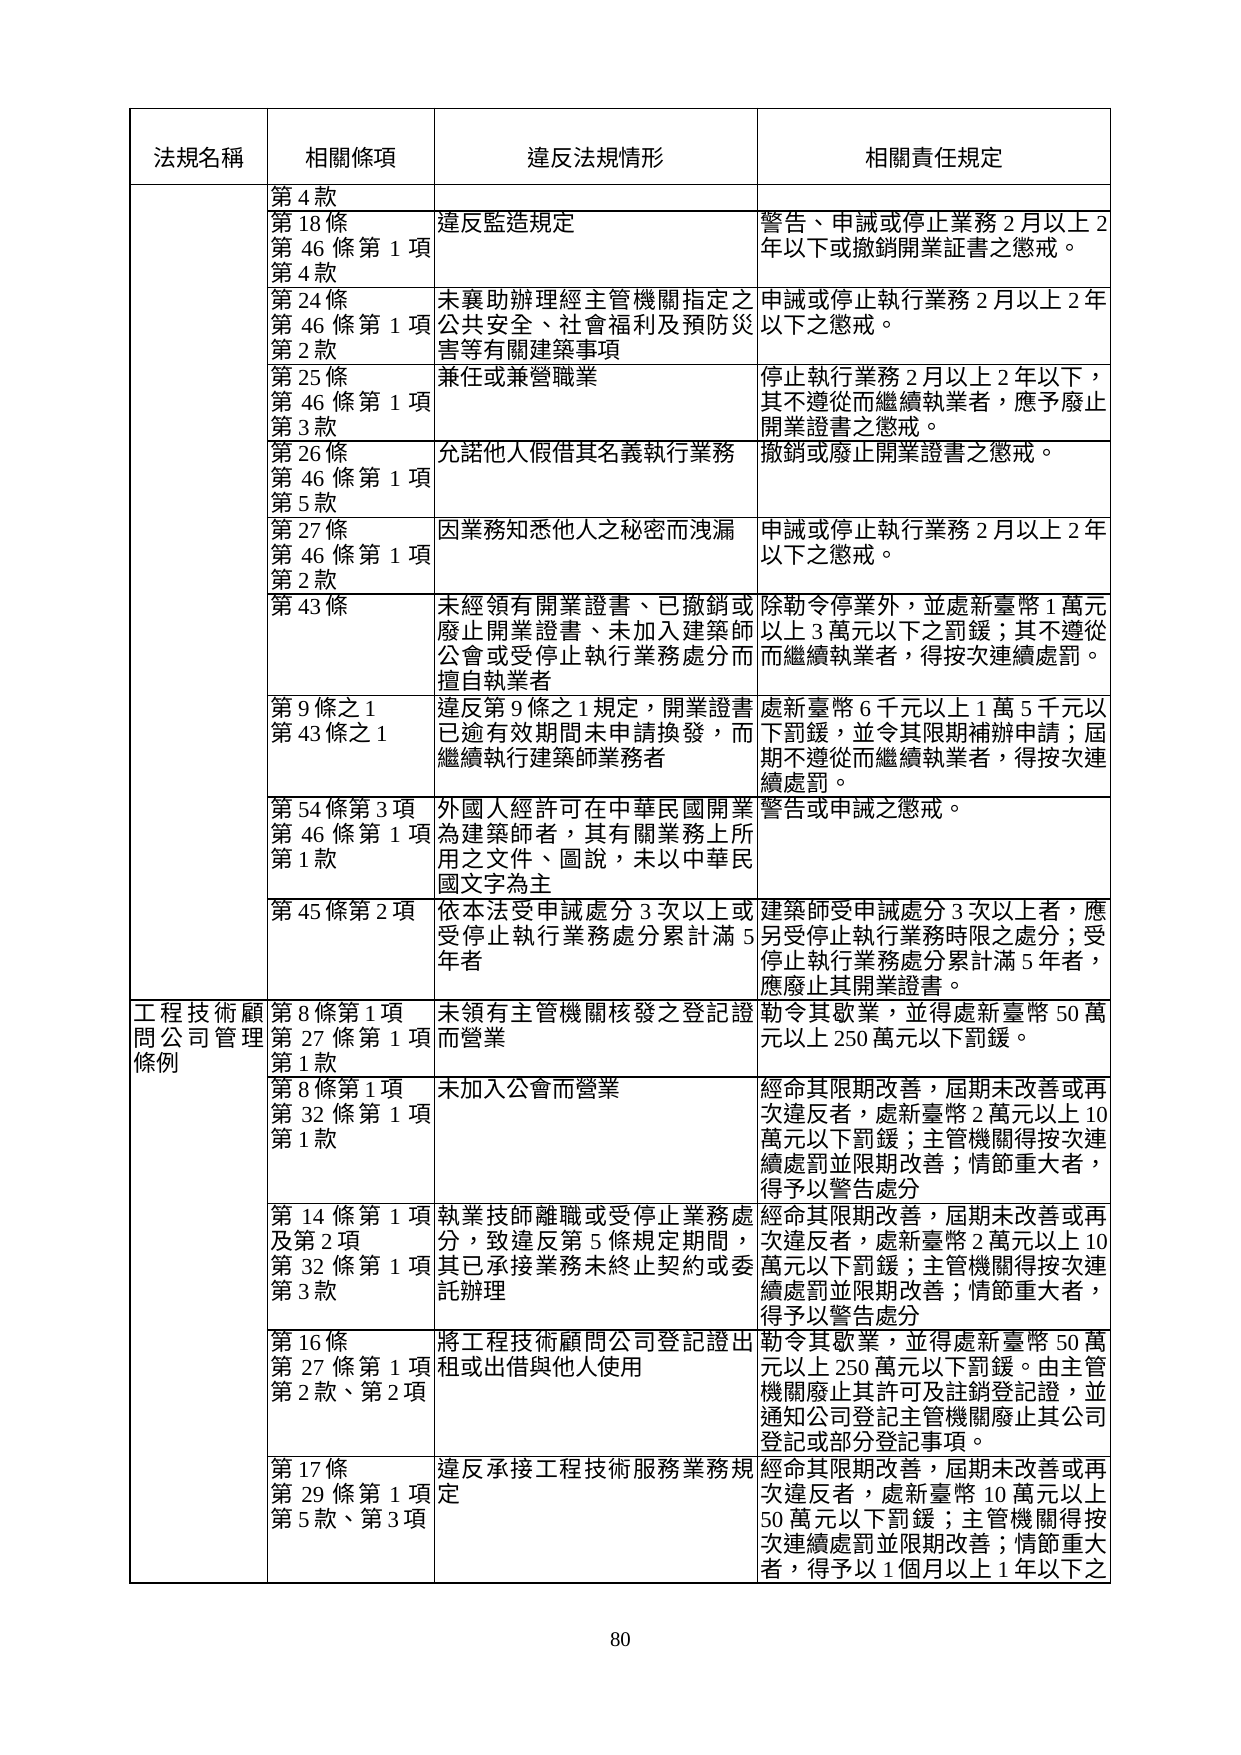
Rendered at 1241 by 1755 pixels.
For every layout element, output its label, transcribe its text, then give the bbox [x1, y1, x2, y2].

table_cell 經命其限期改善，屆期未改善或再次違反者，處新臺幣10萬元以上50萬元以下罰鍰；主管機關得按次連續處罰並限期改善；情節重大者，得予以1個月以上1年以下之 [758, 1457, 1110, 1582]
table_header 法規名稱 [131, 109, 267, 184]
table_cell 第16條 第27條第1項第2款、第2項 [268, 1331, 434, 1456]
table_cell 第4款 [268, 185, 434, 210]
table_cell 第14條第1項及第2項 第32條第1項第3款 [268, 1204, 434, 1329]
table_cell 第26條 第46條第1項第5款 [268, 442, 434, 517]
table_cell 違反監造規定 [435, 212, 757, 287]
table_cell 允諾他人假借其名義執行業務 [435, 442, 757, 517]
table_cell 第24條 第46條第1項第2款 [268, 288, 434, 363]
table_cell 停止執行業務2月以上2年以下，其不遵從而繼續執業者，應予廢止開業證書之懲戒。 [758, 365, 1110, 440]
table_cell 警告或申誡之懲戒。 [758, 798, 1110, 898]
table_cell 處新臺幣6千元以上1萬5千元以下罰鍰，並令其限期補辦申請；屆期不遵從而繼續執業者，得按次連續處罰。 [758, 696, 1110, 796]
table_cell 第45條第2項 [268, 900, 434, 999]
table_cell 未加入公會而營業 [435, 1078, 757, 1202]
table_cell 工程技術顧問公司管理條例 [131, 1001, 267, 1582]
table_cell 警告、申誡或停止業務2月以上2年以下或撤銷開業証書之懲戒。 [758, 212, 1110, 287]
table_cell 撤銷或廢止開業證書之懲戒。 [758, 442, 1110, 517]
table_cell 外國人經許可在中華民國開業為建築師者，其有關業務上所用之文件、圖說，未以中華民國文字為主 [435, 798, 757, 898]
table_cell 依本法受申誡處分3次以上或受停止執行業務處分累計滿5年者 [435, 900, 757, 999]
table_cell 申誡或停止執行業務2月以上2年以下之懲戒。 [758, 518, 1110, 593]
table_header 相關責任規定 [758, 109, 1110, 184]
table_cell 第25條 第46條第1項第3款 [268, 365, 434, 440]
table_cell 未襄助辦理經主管機關指定之公共安全、社會福利及預防災害等有關建築事項 [435, 288, 757, 363]
table_cell 第43條 [268, 595, 434, 695]
table_cell [435, 185, 757, 210]
table_cell [131, 185, 267, 999]
table_cell 執業技師離職或受停止業務處分，致違反第5條規定期間，其已承接業務未終止契約或委託辦理 [435, 1204, 757, 1329]
table_cell 申誡或停止執行業務2月以上2年以下之懲戒。 [758, 288, 1110, 363]
table_cell 經命其限期改善，屆期未改善或再次違反者，處新臺幣2萬元以上10萬元以下罰鍰；主管機關得按次連續處罰並限期改善；情節重大者，得予以警告處分 [758, 1204, 1110, 1329]
table_cell 勒令其歇業，並得處新臺幣50萬元以上250萬元以下罰鍰。由主管機關廢止其許可及註銷登記證，並通知公司登記主管機關廢止其公司登記或部分登記事項。 [758, 1331, 1110, 1456]
table_cell 違反第9條之1規定，開業證書已逾有效期間未申請換發，而繼續執行建築師業務者 [435, 696, 757, 796]
table_cell 因業務知悉他人之秘密而洩漏 [435, 518, 757, 593]
table_cell 第17條 第29條第1項第5款、第3項 [268, 1457, 434, 1582]
table_cell 第27條 第46條第1項第2款 [268, 518, 434, 593]
table_cell 違反承接工程技術服務業務規定 [435, 1457, 757, 1582]
table_cell 除勒令停業外，並處新臺幣1萬元以上3萬元以下之罰鍰；其不遵從而繼續執業者，得按次連續處罰。 [758, 595, 1110, 695]
table_cell 勒令其歇業，並得處新臺幣50萬元以上250萬元以下罰鍰。 [758, 1001, 1110, 1076]
table_cell 兼任或兼營職業 [435, 365, 757, 440]
table_cell 建築師受申誡處分3次以上者，應另受停止執行業務時限之處分；受停止執行業務處分累計滿5年者，應廢止其開業證書。 [758, 900, 1110, 999]
table_cell 未領有主管機關核發之登記證而營業 [435, 1001, 757, 1076]
table_header 相關條項 [268, 109, 434, 184]
table_cell [758, 185, 1110, 210]
table_cell 第54條第3項 第46條第1項第1款 [268, 798, 434, 898]
table_header 違反法規情形 [435, 109, 757, 184]
table_cell 未經領有開業證書、已撤銷或廢止開業證書、未加入建築師公會或受停止執行業務處分而擅自執業者 [435, 595, 757, 695]
table_cell 第8條第1項 第27條第1項第1款 [268, 1001, 434, 1076]
table_cell 經命其限期改善，屆期未改善或再次違反者，處新臺幣2萬元以上10萬元以下罰鍰；主管機關得按次連續處罰並限期改善；情節重大者，得予以警告處分 [758, 1078, 1110, 1202]
table_cell 將工程技術顧問公司登記證出租或出借與他人使用 [435, 1331, 757, 1456]
table_cell 第9條之1 第43條之1 [268, 696, 434, 796]
table_cell 第8條第1項 第32條第1項第1款 [268, 1078, 434, 1202]
table_cell 第18條 第46條第1項第4款 [268, 212, 434, 287]
